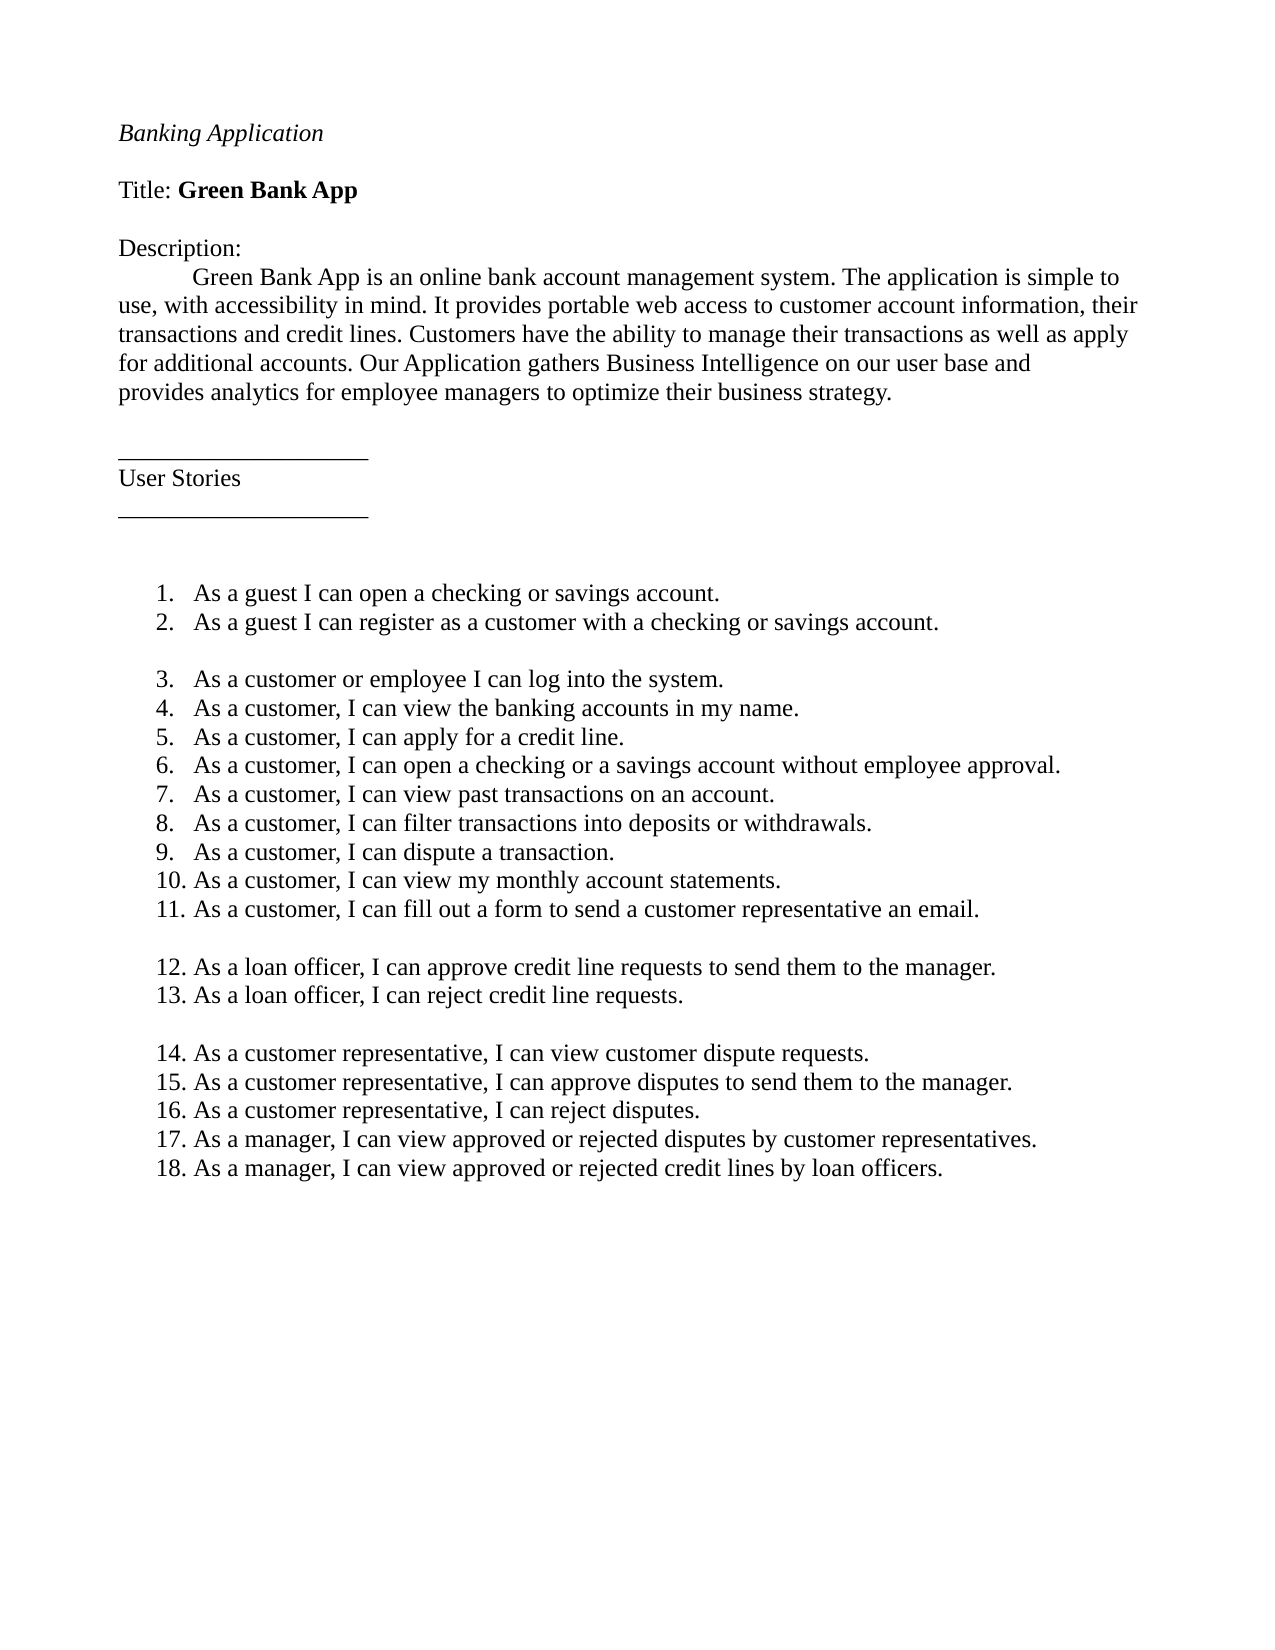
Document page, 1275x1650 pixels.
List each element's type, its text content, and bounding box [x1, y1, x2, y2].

list As a manager, I can view approved or rejected credit lines by loan officers. [156, 1153, 1157, 1182]
text Banking Application [118, 118, 1157, 147]
text provides analytics for employee managers to optimize their business strategy. [118, 377, 1157, 406]
list As a customer, I can apply for a credit line. [156, 722, 1157, 751]
list As a customer, I can view past transactions on an account. [156, 779, 1157, 808]
text Green Bank App is an online bank account management system. The application is simple to use, with accessibility in mind. It provides portable web access to customer account information, their transactions and credit lines. Customers have the ability to manage their transactions as well as apply for additional accounts. Our Application gathers Business Intelligence on our user base and [118, 262, 1157, 377]
list As a customer, I can view my monthly account statements. [156, 866, 1157, 894]
list As a customer representative, I can view customer dispute requests. [156, 1038, 1157, 1067]
list As a customer representative, I can reject disputes. [156, 1096, 1157, 1124]
list As a customer, I can filter transactions into deposits or withdrawals. [156, 808, 1157, 837]
list As a customer representative, I can approve disputes to send them to the manager. [156, 1067, 1157, 1096]
text ____________________ [118, 492, 1157, 521]
text User Stories [118, 463, 1157, 492]
list As a loan officer, I can approve credit line requests to send them to the manager. [156, 952, 1157, 981]
list As a customer, I can view the banking accounts in my name. [156, 693, 1157, 722]
list As a manager, I can view approved or rejected disputes by customer representatives. [156, 1124, 1157, 1153]
list As a guest I can open a checking or savings account. [156, 578, 1157, 607]
list As a customer, I can fill out a form to send a customer representative an email. [156, 894, 1157, 923]
list As a loan officer, I can reject credit line requests. [156, 981, 1157, 1009]
list As a customer, I can dispute a transaction. [156, 837, 1157, 866]
text ____________________ [118, 434, 1157, 463]
text Description: [118, 233, 1157, 262]
list As a customer, I can open a checking or a savings account without employee approval. [156, 751, 1157, 779]
list As a guest I can register as a customer with a checking or savings account. [156, 607, 1157, 636]
text Title: Green Bank App [118, 176, 1157, 204]
list As a customer or employee I can log into the system. [156, 664, 1157, 693]
